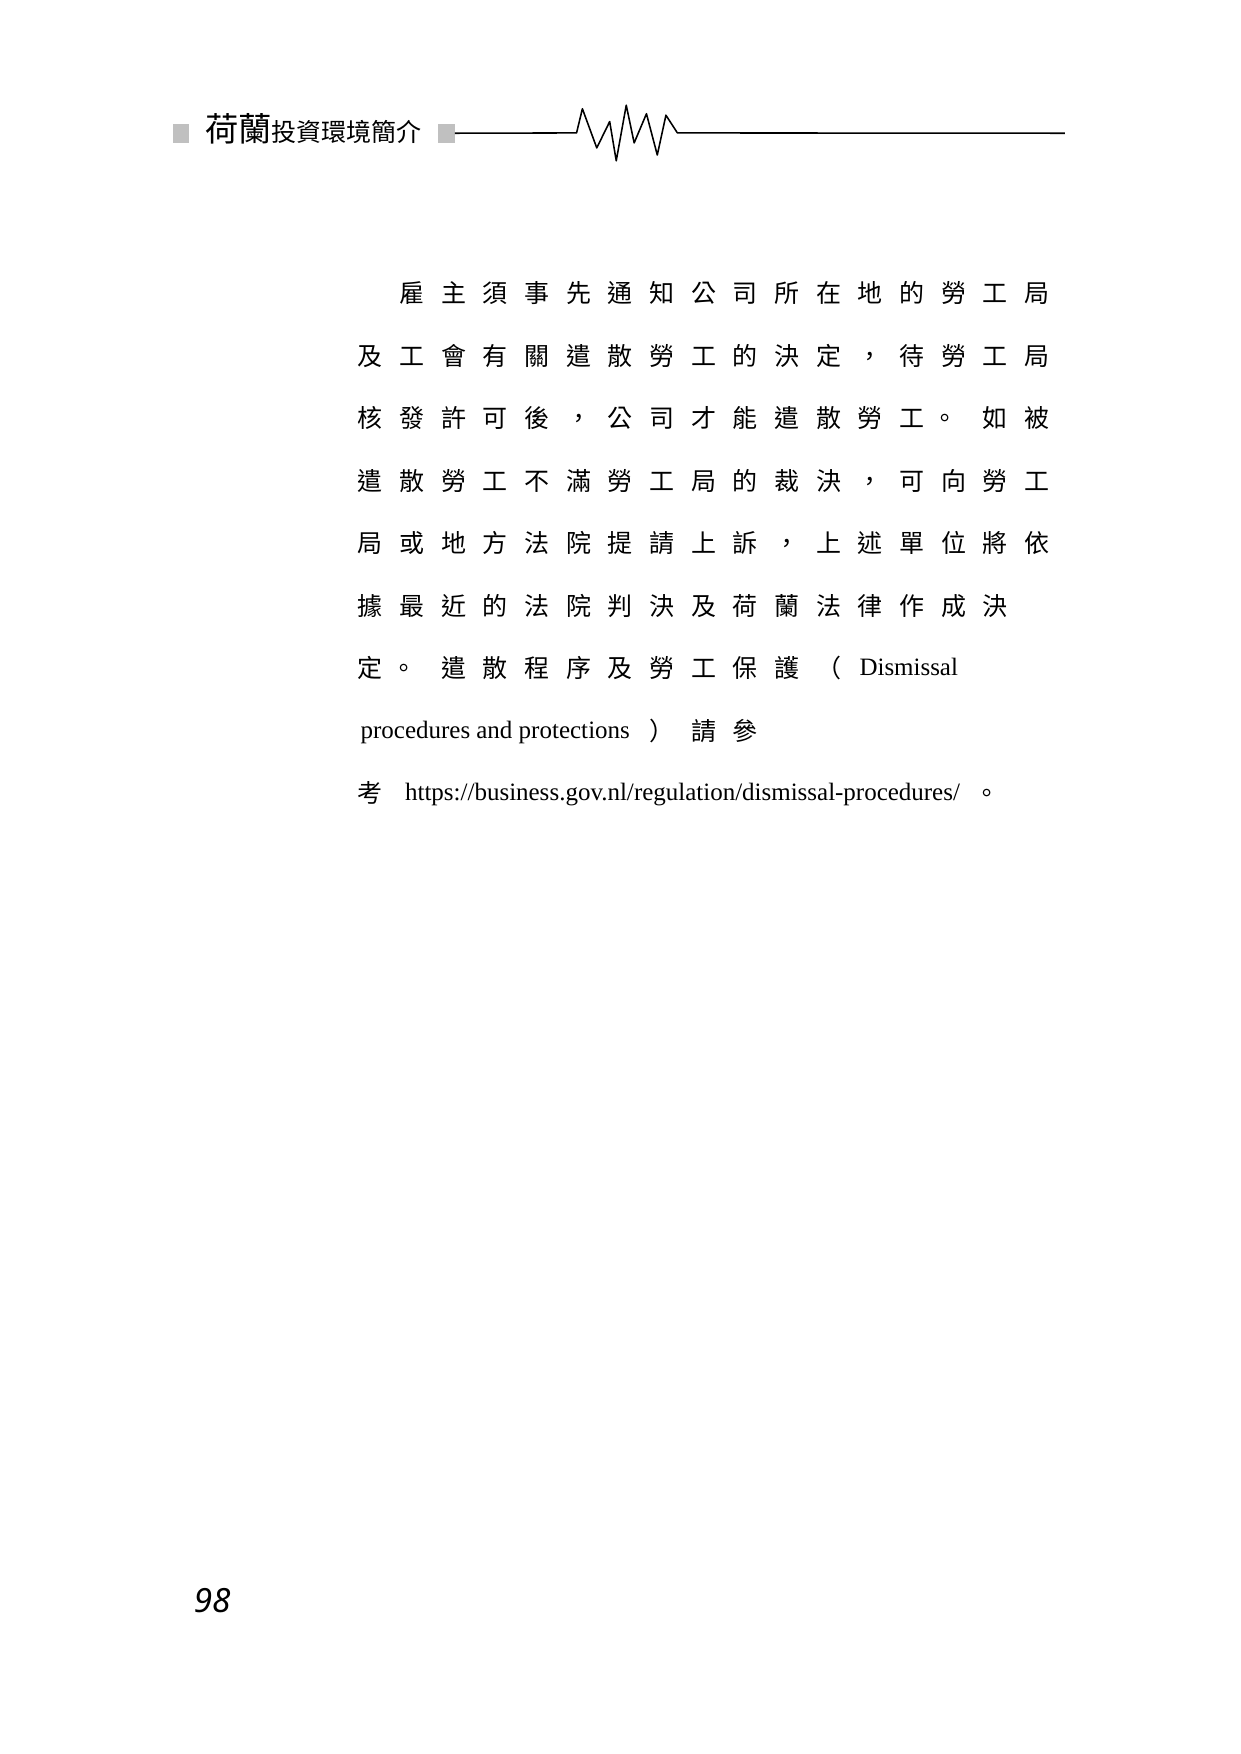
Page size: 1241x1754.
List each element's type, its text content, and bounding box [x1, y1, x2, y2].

text 雇主須事先通知公司所在地的勞工局及工會有關遣散勞工的決定，待勞工局核發許可後，公司才能遣散勞工。如被遣散勞工不滿勞工局的裁決，可向勞工局或地方法院提請上訴，上述單位將依據最近的法院判決及荷蘭法律作成決定。遣散程序及勞工保護（Dismissal procedures and protections）請參考https://business.gov.nl/regulation/dismissal-procedures/。 [330, 250, 1058, 813]
